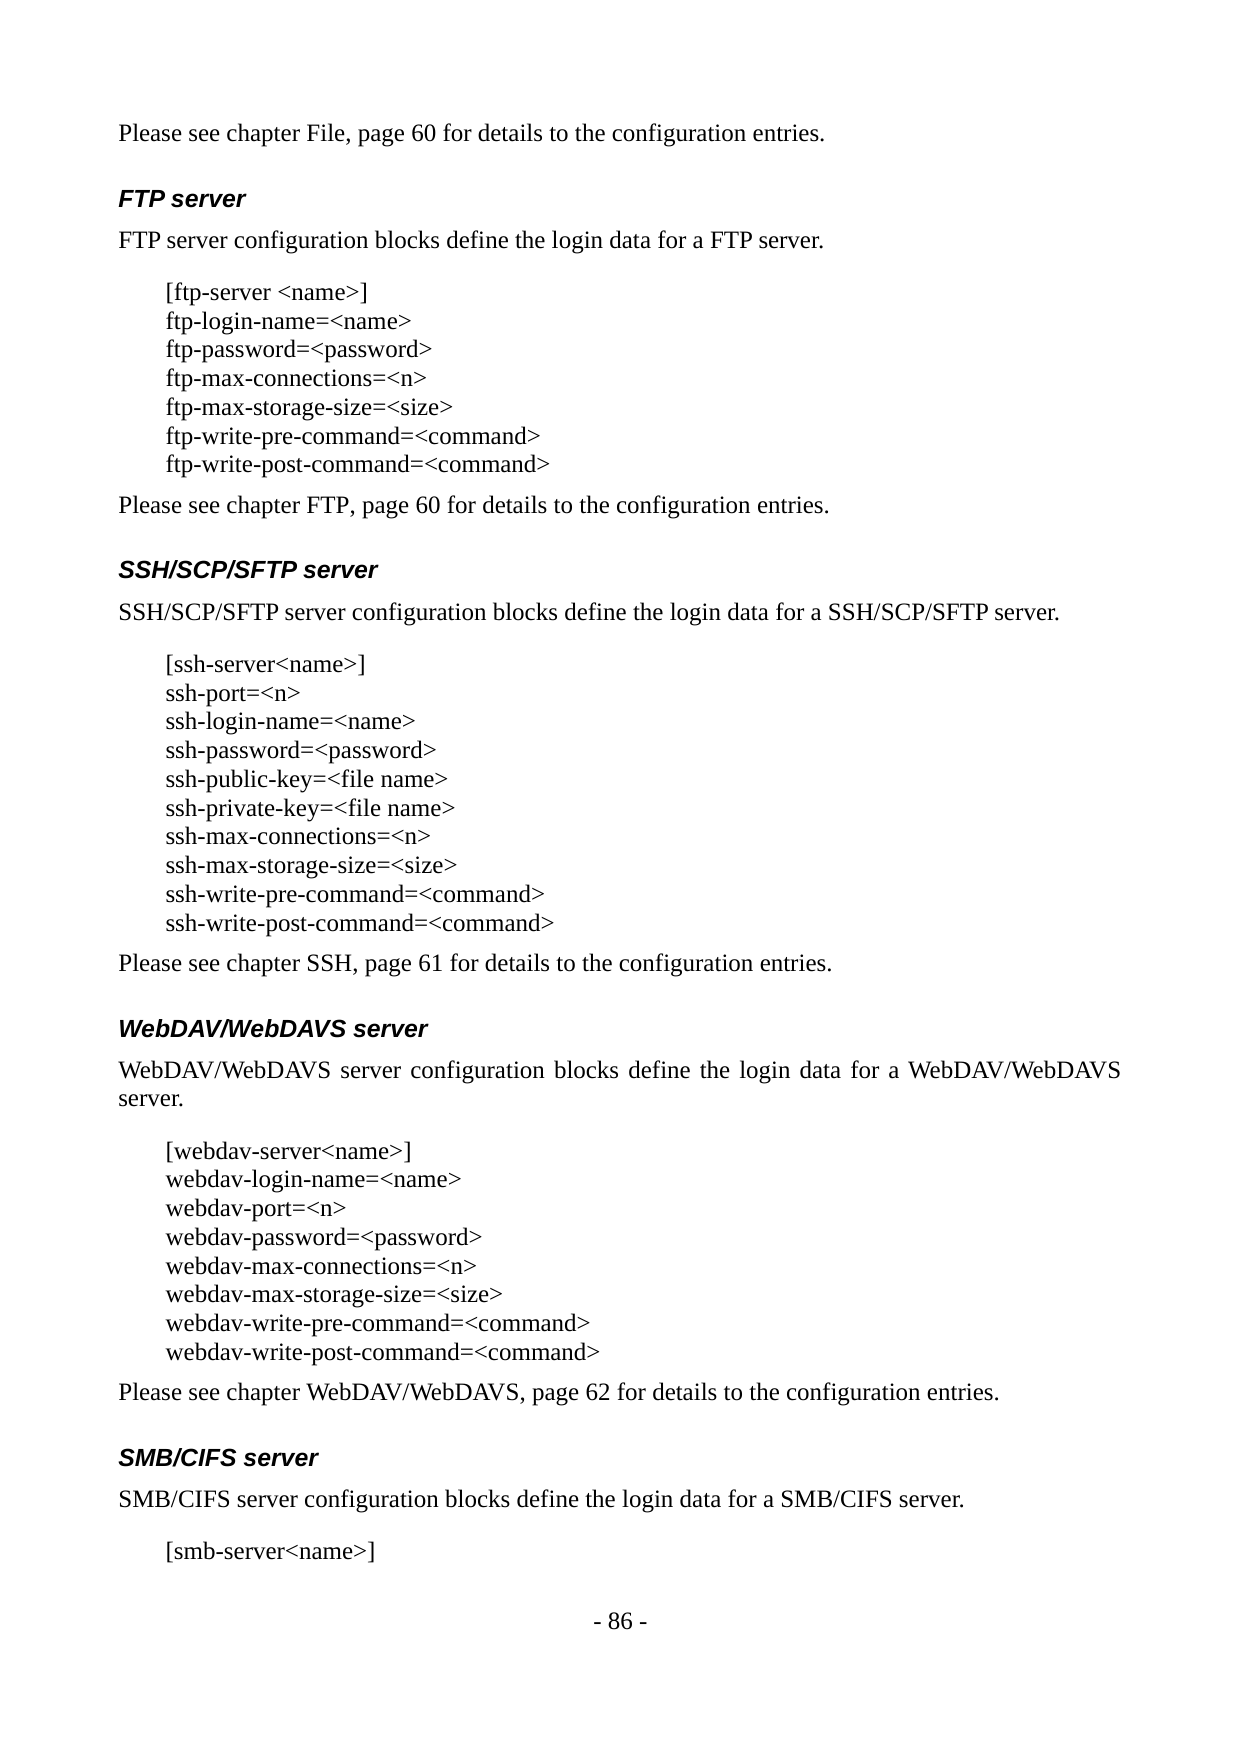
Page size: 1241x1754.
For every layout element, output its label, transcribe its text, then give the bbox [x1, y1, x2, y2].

subtitle SSH/SCP/SFTP server [118, 556, 1122, 584]
text ssh-write-post-command=<command> [165, 908, 1122, 936]
text ftp-login-name=<name> [165, 306, 1122, 334]
text Please see chapter FTP, page 60 for details to the configuration entries. [118, 490, 1122, 519]
subtitle WebDAV/WebDAVS server [118, 1014, 1122, 1042]
text ssh-login-name=<name> [165, 706, 1122, 735]
text webdav-password=<password> [165, 1222, 1122, 1251]
text SMB/CIFS server configuration blocks define the login data for a SMB/CIFS server. [118, 1484, 1122, 1513]
text SSH/SCP/SFTP server configuration blocks define the login data for a SSH/SCP/SFTP server. [118, 597, 1122, 625]
text ssh-public-key=<file name> [165, 764, 1122, 793]
text Please see chapter WebDAV/WebDAVS, page 62 for details to the configuration entries. [118, 1377, 1122, 1406]
text ftp-write-pre-command=<command> [165, 421, 1122, 449]
text Please see chapter File, page 60 for details to the configuration entries. [118, 118, 1122, 147]
text ftp-write-post-command=<command> [165, 449, 1122, 478]
text webdav-port=<n> [165, 1193, 1122, 1222]
subtitle SMB/CIFS server [118, 1443, 1122, 1472]
text ftp-max-connections=<n> [165, 363, 1122, 392]
text ssh-max-connections=<n> [165, 821, 1122, 850]
text [webdav-server<name>] [165, 1136, 1122, 1164]
text ssh-write-pre-command=<command> [165, 879, 1122, 908]
text ftp-max-storage-size=<size> [165, 392, 1122, 421]
text webdav-max-connections=<n> [165, 1251, 1122, 1279]
text ssh-port=<n> [165, 678, 1122, 706]
text webdav-write-pre-command=<command> [165, 1308, 1122, 1337]
text webdav-login-name=<name> [165, 1164, 1122, 1193]
text WebDAV/WebDAVS server configuration blocks define the login data for a WebDAV/WebDAVS server. [118, 1055, 1122, 1112]
text ftp-password=<password> [165, 334, 1122, 363]
text FTP server configuration blocks define the login data for a FTP server. [118, 225, 1122, 253]
text [ftp-server <name>] [165, 277, 1122, 306]
subtitle FTP server [118, 184, 1122, 212]
text webdav-write-post-command=<command> [165, 1337, 1122, 1366]
text ssh-max-storage-size=<size> [165, 850, 1122, 879]
text Please see chapter SSH, page 61 for details to the configuration entries. [118, 948, 1122, 977]
text [smb-server<name>] [165, 1536, 1122, 1565]
text ssh-password=<password> [165, 735, 1122, 764]
text ssh-private-key=<file name> [165, 793, 1122, 821]
text [ssh-server<name>] [165, 649, 1122, 678]
text webdav-max-storage-size=<size> [165, 1279, 1122, 1308]
